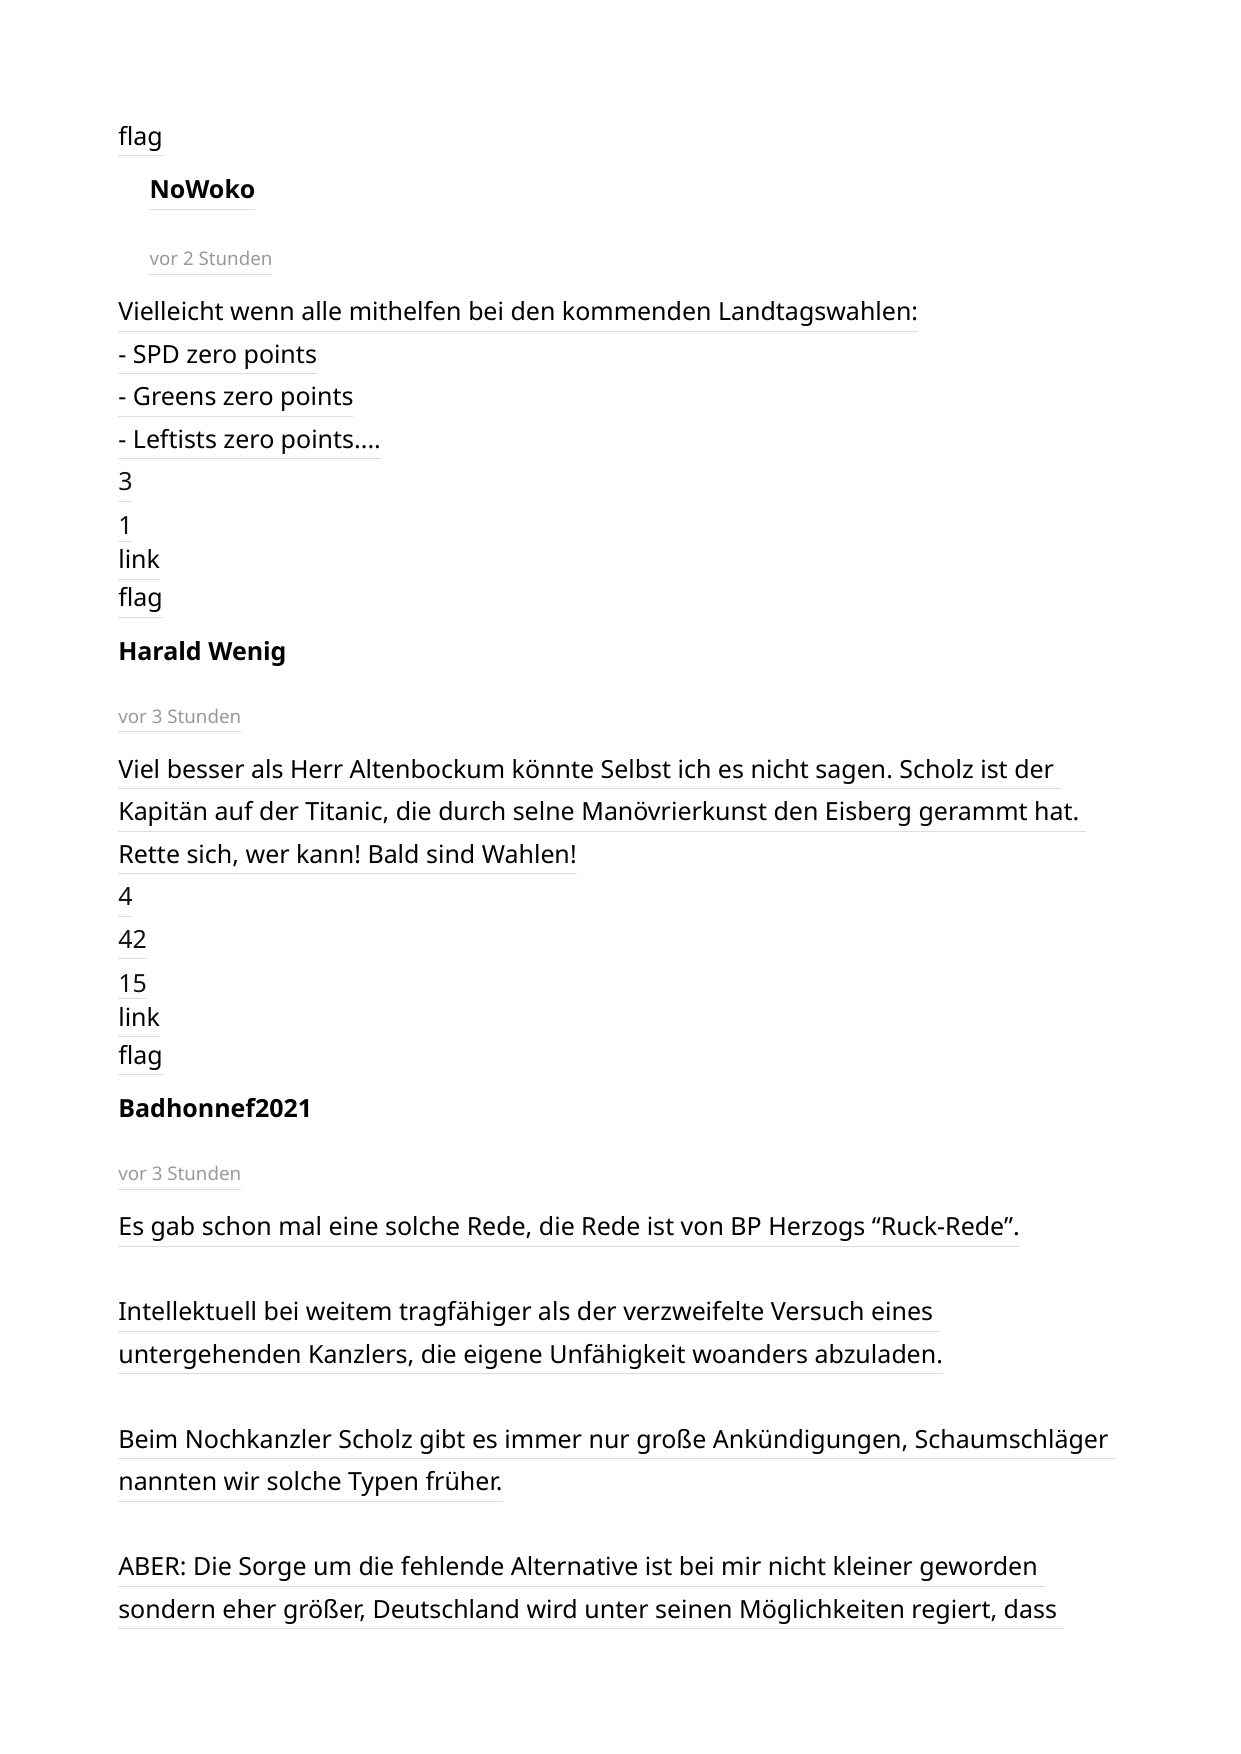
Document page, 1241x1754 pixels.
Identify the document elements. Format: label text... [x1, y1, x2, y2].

text Viel besser als Herr Altenbockum könnte Selbst ich es nicht sagen. Scholz ist der Kapitän auf der Titanic, die durch selne Manövrierkunst den Eisberg gerammt hat. Rette sich, wer kann! Bald sind Wahlen! [118, 751, 1122, 874]
text Es gab schon mal eine solche Rede, die Rede ist von BP Herzogs “Ruck-Rede”. Intellektuell bei weitem tragfähiger als der verzweifelte Versuch eines untergehenden Kanzlers, die eigene Unfähigkeit woanders abzuladen. Beim Nochkanzler Scholz gibt es immer nur große Ankündigungen, Schaumschläger nannten wir solche Typen früher. ABER: Die Sorge um die fehlende Alternative ist bei mir nicht kleiner geworden sondern eher größer, Deutschland wird unter seinen Möglichkeiten regiert, dass [118, 1209, 1122, 1629]
text 3 [118, 464, 1122, 502]
text Badhonnef2021 [118, 1091, 1122, 1125]
text Harald Wenig [118, 633, 1122, 668]
text flag [118, 580, 1122, 618]
text 42 [118, 921, 1122, 959]
text link [118, 542, 1122, 580]
text Vielleicht wenn alle mithelfen bei den kommenden Landtagswahlen: - SPD zero points - Greens zero points - Leftists zero points.... [118, 294, 1122, 459]
text 15 [118, 964, 1122, 999]
text link [118, 999, 1122, 1037]
text 1 [118, 507, 1122, 542]
text vor 2 Stunden [149, 246, 1117, 275]
text 4 [118, 879, 1122, 917]
text vor 3 Stunden [118, 703, 1117, 732]
text flag [118, 118, 1122, 156]
text flag [118, 1037, 1122, 1075]
text vor 3 Stunden [118, 1160, 1117, 1190]
text NoWoko [149, 172, 1122, 210]
